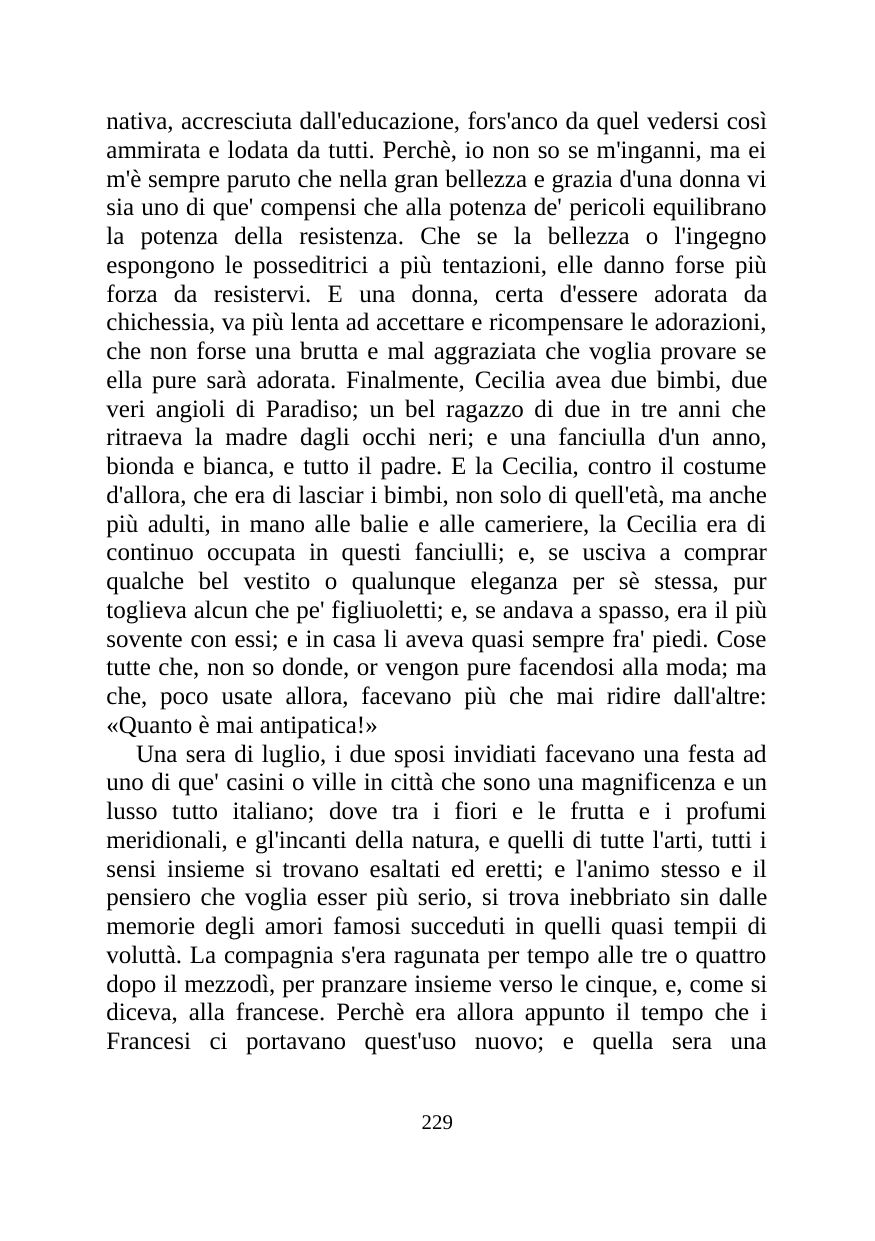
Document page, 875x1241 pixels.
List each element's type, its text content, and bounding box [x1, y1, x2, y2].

text Una sera di luglio, i due sposi invidiati facevano una festa ad uno di que' casini o ville in città che sono una magnificenza e un lusso tutto italiano; dove tra i fiori e le frutta e i profumi meridionali, e gl'incanti della natura, e quelli di tutte l'arti, tutti i sensi insieme si trovano esaltati ed eretti; e l'animo stesso e il pensiero che voglia esser più serio, si trova inebbriato sin dalle memorie degli amori famosi succeduti in quelli quasi tempii di voluttà. La compagnia s'era ragunata per tempo alle tre o quattro dopo il mezzodì, per pranzare insieme verso le cinque, e, come si diceva, alla francese. Perchè era allora appunto il tempo che i Francesi ci portavano quest'uso nuovo; e quella sera una [106, 739, 768, 1055]
text nativa, accresciuta dall'educazione, fors'anco da quel vedersi così ammirata e lodata da tutti. Perchè, io non so se m'inganni, ma ei m'è sempre paruto che nella gran bellezza e grazia d'una donna vi sia uno di que' compensi che alla potenza de' pericoli equilibrano la potenza della resistenza. Che se la bellezza o l'ingegno espongono le posseditrici a più tentazioni, elle danno forse più forza da resistervi. E una donna, certa d'essere adorata da chichessia, va più lenta ad accettare e ricompensare le adorazioni, che non forse una brutta e mal aggraziata che voglia provare se ella pure sarà adorata. Finalmente, Cecilia avea due bimbi, due veri angioli di Paradiso; un bel ragazzo di due in tre anni che ritraeva la madre dagli occhi neri; e una fanciulla d'un anno, bionda e bianca, e tutto il padre. E la Cecilia, contro il costume d'allora, che era di lasciar i bimbi, non solo di quell'età, ma anche più adulti, in mano alle balie e alle cameriere, la Cecilia era di continuo occupata in questi fanciulli; e, se usciva a comprar qualche bel vestito o qualunque eleganza per sè stessa, pur toglieva alcun che pe' figliuoletti; e, se andava a spasso, era il più sovente con essi; e in casa li aveva quasi sempre fra' piedi. Cose tutte che, non so donde, or vengon pure facendosi alla moda; ma che, poco usate allora, facevano più che mai ridire dall'altre: «Quanto è mai antipatica!» [106, 106, 768, 739]
